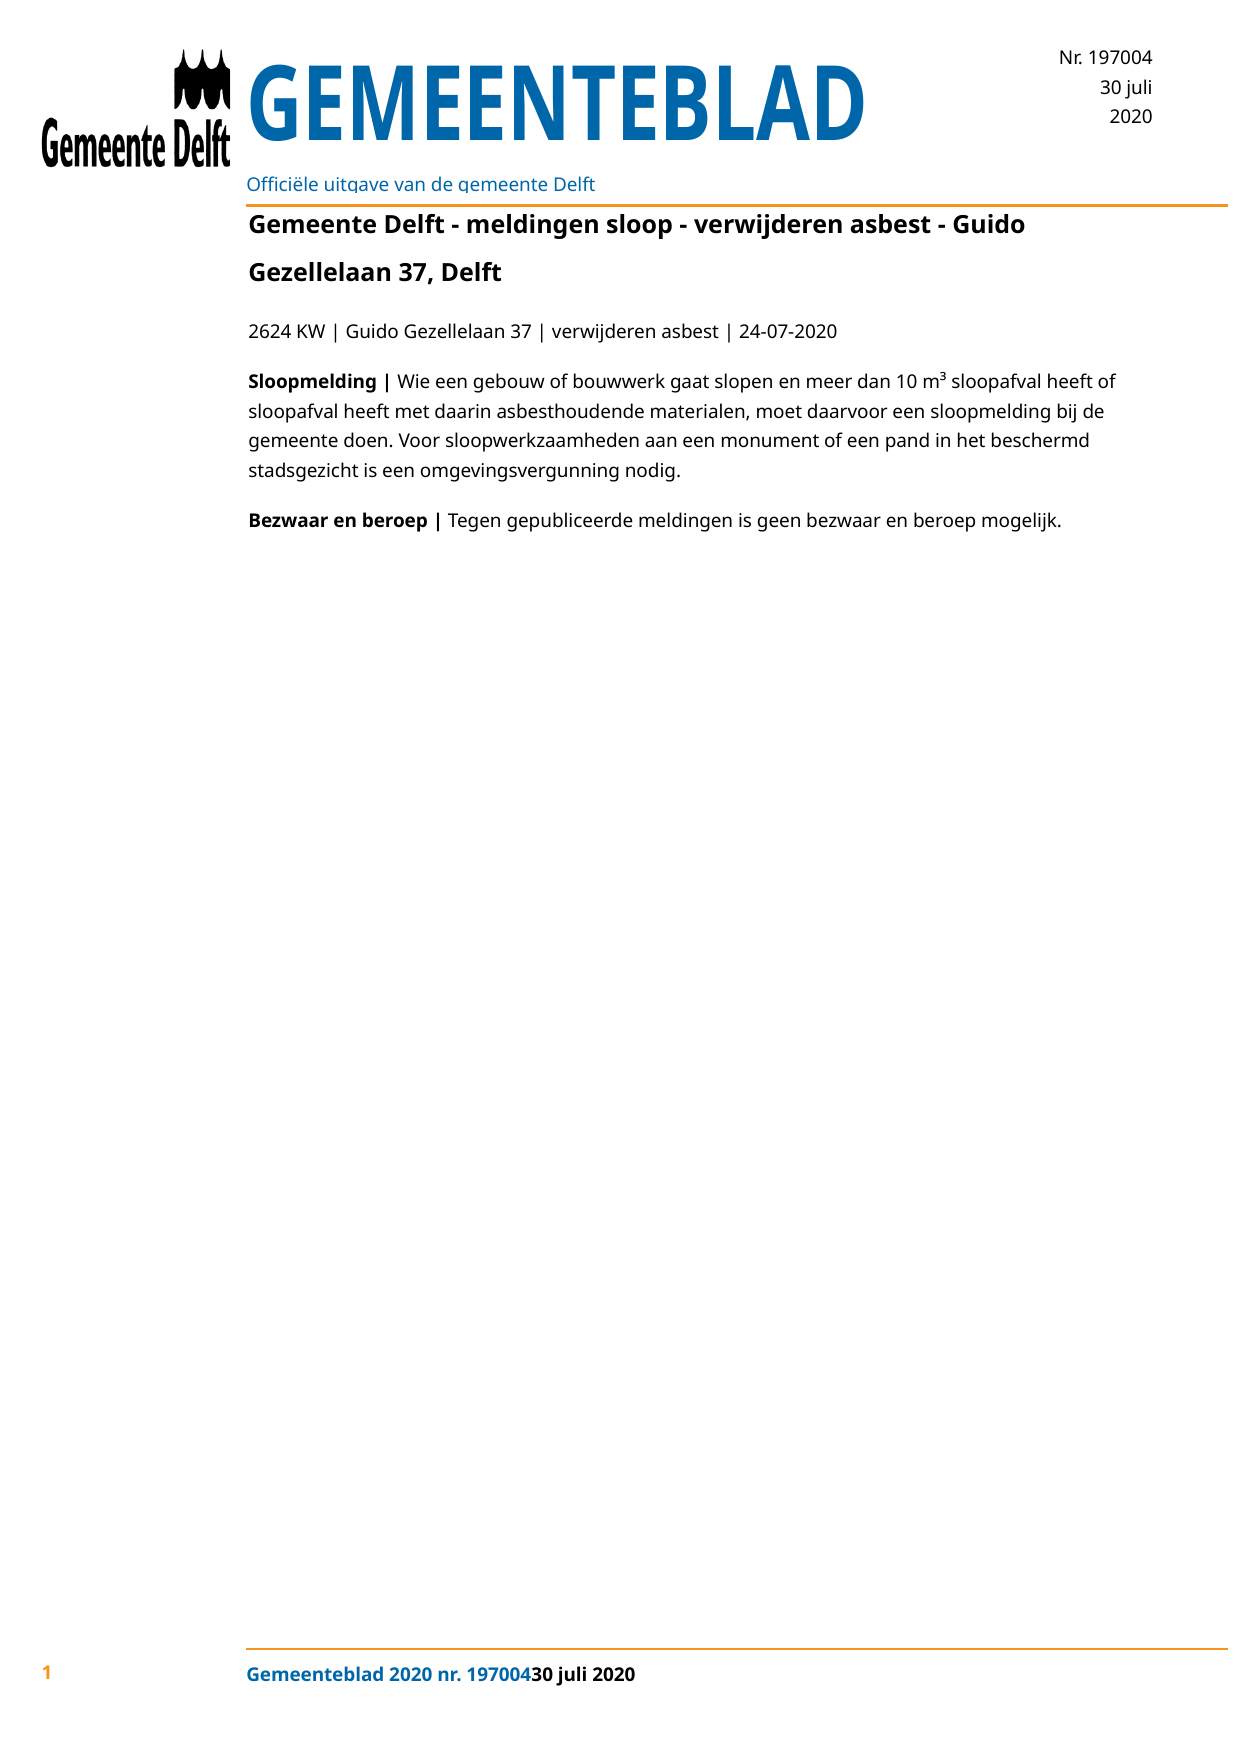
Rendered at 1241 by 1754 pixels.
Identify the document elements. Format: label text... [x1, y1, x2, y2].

text Bezwaar en beroep | Tegen gepubliceerde meldingen is geen bezwaar en beroep mogelijk. [248, 507, 1152, 533]
text Gemeente Delft - meldingen sloop - verwijderen asbest - Guido Gezellelaan 37, Delft [248, 207, 1152, 288]
picture [41, 47, 231, 172]
text 2624 KW | Guido Gezellelaan 37 | verwijderen asbest | 24-07-2020 [248, 318, 1152, 344]
text Sloopmelding | Wie een gebouw of bouwwerk gaat slopen en meer dan 10 m³ sloopafval heeft of sloopafval heeft met daarin asbesthoudende materialen, moet daarvoor een sloopmelding bij de gemeente doen. Voor sloopwerkzaamheden aan een monument of een pand in het beschermd stadsgezicht is een omgevingsvergunning nodig. [248, 368, 1152, 483]
